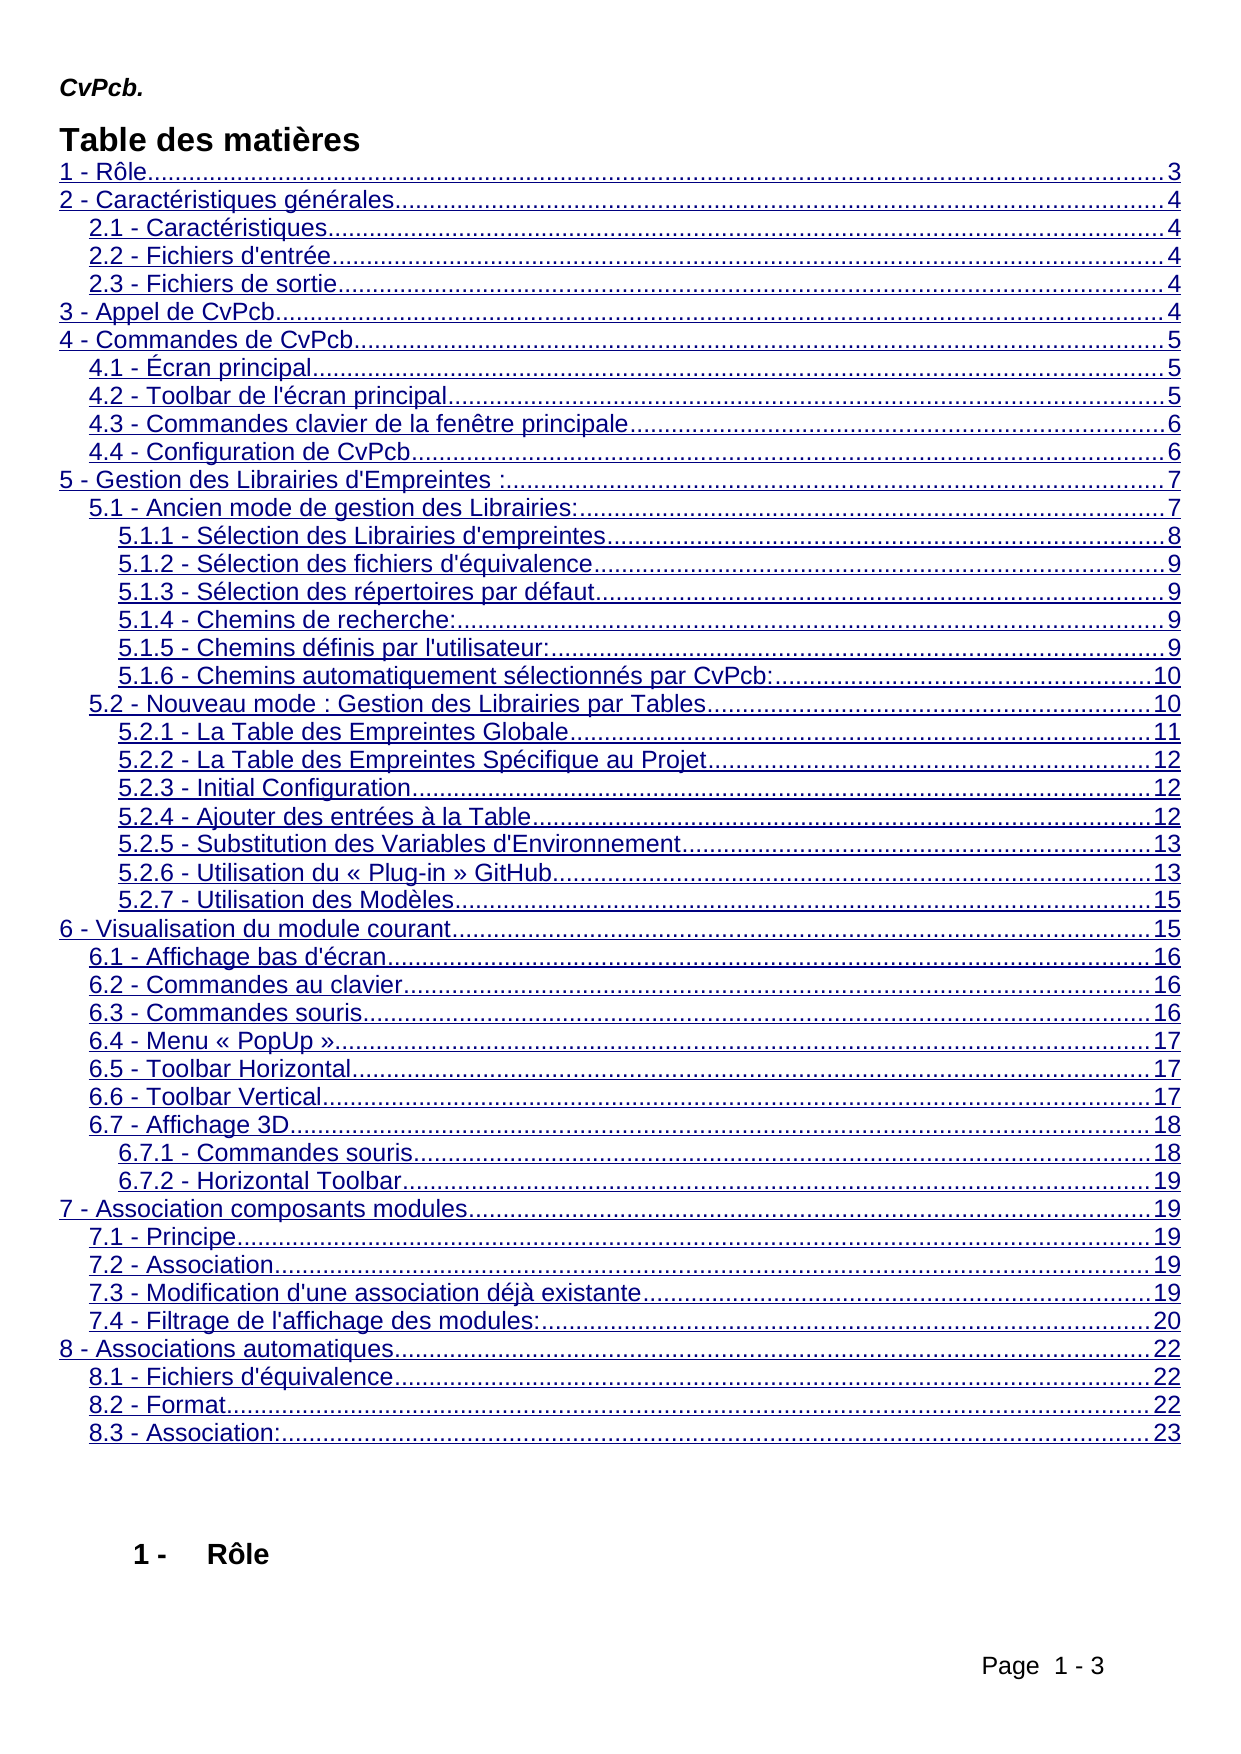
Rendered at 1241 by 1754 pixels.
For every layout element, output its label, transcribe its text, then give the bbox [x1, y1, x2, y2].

text 8.3 - Association: 23 [88, 1419, 1181, 1443]
text 6.3 - Commandes souris 16 [88, 998, 1181, 1023]
text 6.1 - Affichage bas d'écran 16 [88, 942, 1181, 966]
text 7.4 - Filtrage de l'affichage des modules: 20 [88, 1307, 1181, 1331]
text 4.3 - Commandes clavier de la fenêtre principale 6 [88, 410, 1181, 434]
text 5.1.1 - Sélection des Librairies d'empreintes 8 [118, 522, 1181, 546]
text 5.2.3 - Initial Configuration 12 [118, 774, 1181, 798]
text 6.7.1 - Commandes souris 18 [118, 1139, 1181, 1163]
text 5.2.2 - La Table des Empreintes Spécifique au Projet 12 [118, 746, 1181, 770]
text 2.1 - Caractéristiques 4 [88, 214, 1181, 238]
text 5.1 - Ancien mode de gestion des Librairies: 7 [88, 494, 1181, 518]
text 5.2.5 - Substitution des Variables d'Environnement 13 [118, 830, 1181, 854]
text 6.5 - Toolbar Horizontal 17 [88, 1054, 1181, 1079]
text 4 - Commandes de CvPcb 5 [59, 326, 1181, 350]
text 7 - Association composants modules 19 [59, 1195, 1181, 1219]
text 8 - Associations automatiques 22 [59, 1335, 1181, 1359]
text 5.2.6 - Utilisation du « Plug-in » GitHub 13 [118, 858, 1181, 883]
text 8.1 - Fichiers d'équivalence 22 [88, 1363, 1181, 1387]
text 2.2 - Fichiers d'entrée 4 [88, 242, 1181, 266]
subtitle Rôle [59, 1538, 1181, 1571]
text 5.1.4 - Chemins de recherche: 9 [118, 606, 1181, 630]
text 4.2 - Toolbar de l'écran principal 5 [88, 382, 1181, 406]
text 5.2.7 - Utilisation des Modèles 15 [118, 886, 1181, 910]
text 2.3 - Fichiers de sortie 4 [88, 270, 1181, 294]
text 4.4 - Configuration de CvPcb 6 [88, 438, 1181, 462]
text 3 - Appel de CvPcb 4 [59, 298, 1181, 322]
text 7.1 - Principe 19 [88, 1223, 1181, 1247]
text 8.2 - Format 22 [88, 1391, 1181, 1415]
subtitle Table des matières [59, 120, 1181, 158]
text 7.3 - Modification d'une association déjà existante 19 [88, 1279, 1181, 1303]
text 5.1.5 - Chemins définis par l'utilisateur: 9 [118, 634, 1181, 658]
text 6.6 - Toolbar Vertical 17 [88, 1083, 1181, 1107]
text 5.2.1 - La Table des Empreintes Globale 11 [118, 718, 1181, 742]
text 6.7 - Affichage 3D 18 [88, 1111, 1181, 1135]
text 5.1.3 - Sélection des répertoires par défaut 9 [118, 578, 1181, 602]
text 6.4 - Menu « PopUp » 17 [88, 1027, 1181, 1051]
text 1 - Rôle 3 [59, 158, 1181, 182]
text 5.2.4 - Ajouter des entrées à la Table 12 [118, 802, 1181, 826]
text 5.2 - Nouveau mode : Gestion des Librairies par Tables 10 [88, 690, 1181, 714]
text 6.2 - Commandes au clavier 16 [88, 971, 1181, 995]
text 5.1.2 - Sélection des fichiers d'équivalence 9 [118, 550, 1181, 574]
text 6.7.2 - Horizontal Toolbar 19 [118, 1167, 1181, 1191]
text 6 - Visualisation du module courant 15 [59, 914, 1181, 939]
text 2 - Caractéristiques générales 4 [59, 186, 1181, 210]
text 5.1.6 - Chemins automatiquement sélectionnés par CvPcb: 10 [118, 662, 1181, 686]
text 5 - Gestion des Librairies d'Empreintes : 7 [59, 466, 1181, 490]
text 4.1 - Écran principal 5 [88, 354, 1181, 378]
text 7.2 - Association 19 [88, 1251, 1181, 1275]
text [88, 967, 1181, 971]
